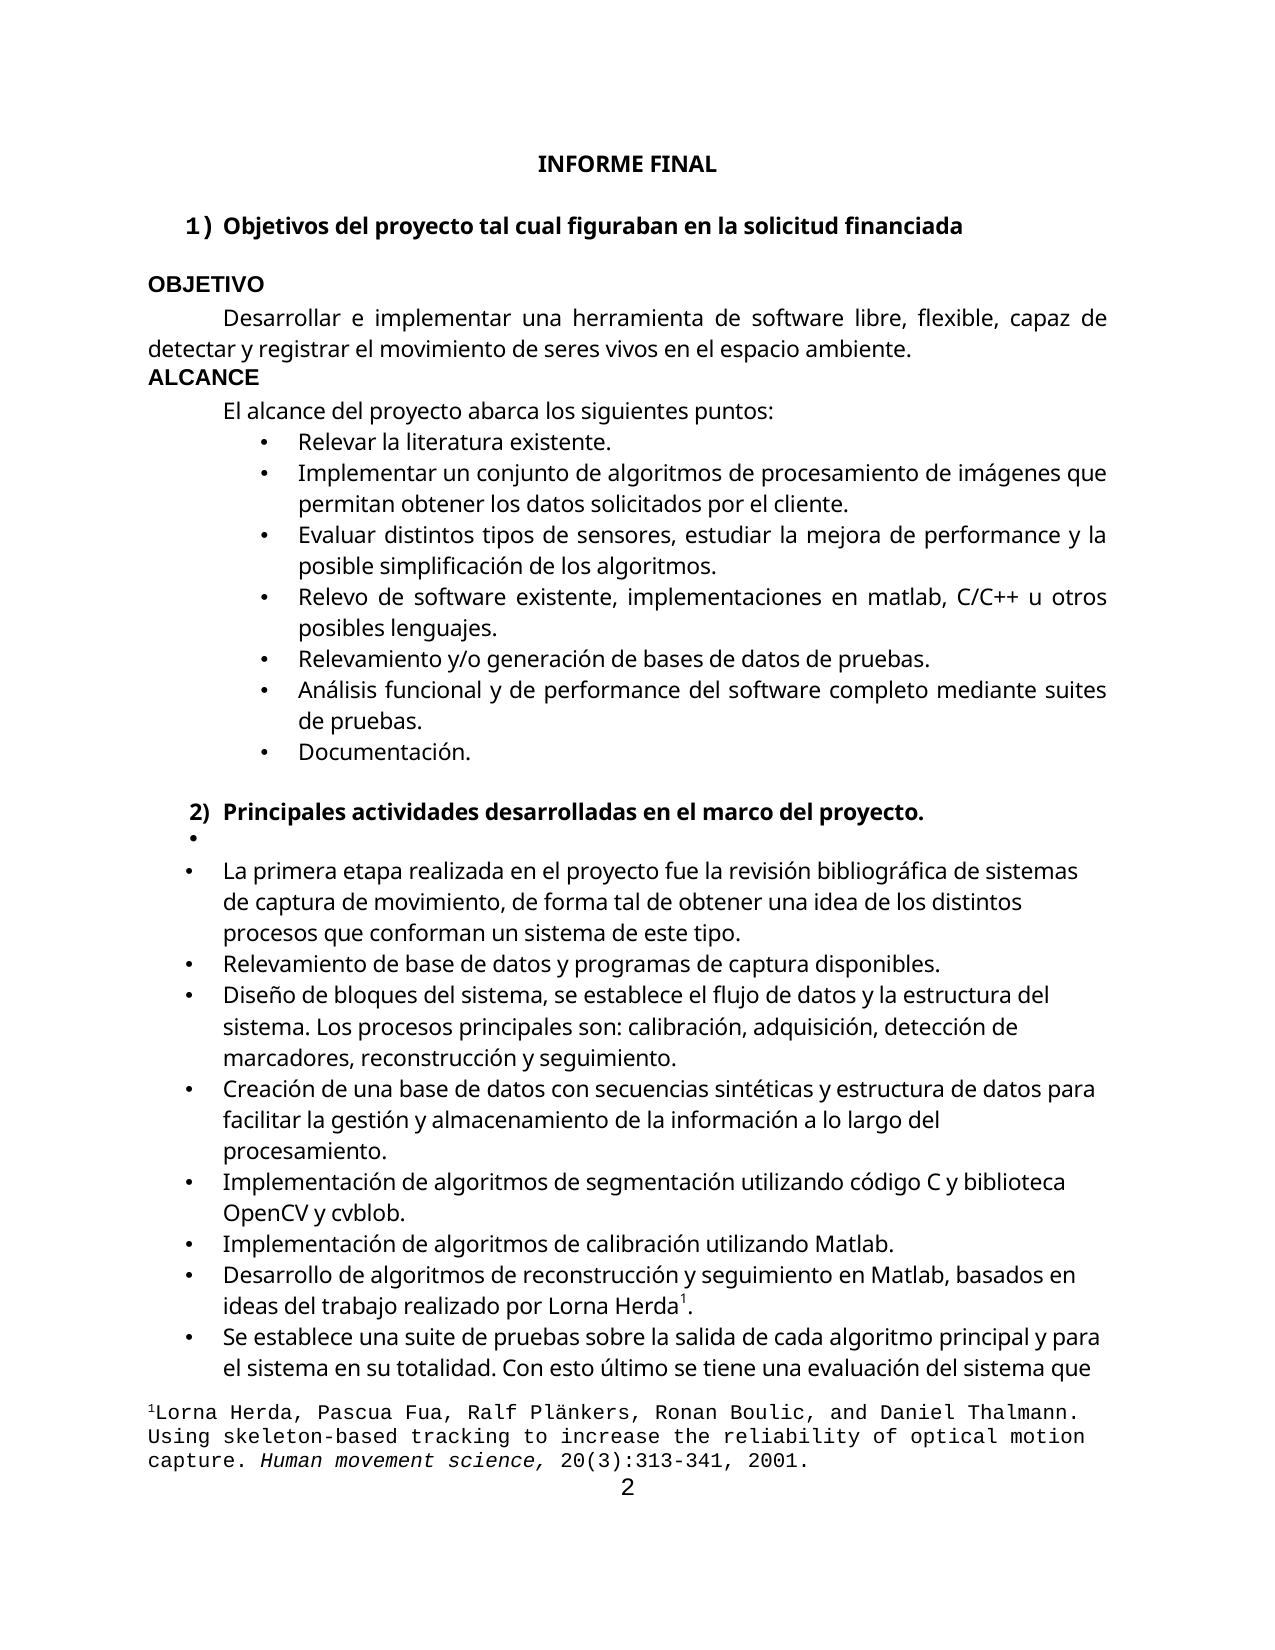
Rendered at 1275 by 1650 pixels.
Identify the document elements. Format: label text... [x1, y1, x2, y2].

list Objetivos del proyecto tal cual figuraban en la solicitud financiada [185, 210, 1107, 242]
subtitle INFORME FINAL [148, 148, 1107, 179]
list La primera etapa realizada en el proyecto fue la revisión bibliográfica de sistemas de captura de movimiento, de forma tal de obtener una idea de los distintos procesos que conforman un sistema de este tipo. [185, 855, 1107, 948]
list Creación de una base de datos con secuencias sintéticas y estructura de datos para facilitar la gestión y almacenamiento de la información a lo largo del procesamiento. [185, 1073, 1107, 1166]
list 2) Principales actividades desarrolladas en el marco del proyecto. [189, 796, 1107, 827]
list Relevo de software existente, implementaciones en matlab, C/C++ u otros posibles lenguajes. [260, 581, 1107, 643]
list Implementar un conjunto de algoritmos de procesamiento de imágenes que permitan obtener los datos solicitados por el cliente. [260, 457, 1107, 519]
list Análisis funcional y de performance del software completo mediante suites de pruebas. [260, 674, 1107, 736]
list Evaluar distintos tipos de sensores, estudiar la mejora de performance y la posible simplificación de los algoritmos. [260, 519, 1107, 581]
list Relevar la literatura existente. [260, 426, 1107, 457]
list Documentación. [260, 736, 1107, 767]
list Implementación de algoritmos de calibración utilizando Matlab. [185, 1228, 1107, 1259]
list Se establece una suite de pruebas sobre la salida de cada algoritmo principal y para el sistema en su totalidad. Con esto último se tiene una evaluación del sistema que [185, 1321, 1107, 1383]
list Implementación de algoritmos de segmentación utilizando código C y biblioteca OpenCV y cvblob. [185, 1166, 1107, 1228]
text ALCANCE [148, 363, 1107, 391]
list Diseño de bloques del sistema, se establece el flujo de datos y la estructura del sistema. Los procesos principales son: calibración, adquisición, detección de marcadores, reconstrucción y seguimiento. [185, 979, 1107, 1073]
text OBJETIVO [148, 270, 1107, 297]
list Desarrollo de algoritmos de reconstrucción y seguimiento en Matlab, basados en ideas del trabajo realizado por Lorna Herda. [185, 1259, 1107, 1321]
text Desarrollar e implementar una herramienta de software libre, flexible, capaz de detectar y registrar el movimiento de seres vivos en el espacio ambiente. [148, 301, 1107, 363]
text El alcance del proyecto abarca los siguientes puntos: [148, 395, 1107, 426]
list Lorna Herda, Pascua Fua, Ralf Plänkers, Ronan Boulic, and Daniel Thalmann. Using skeleton-based tracking to increase the reliability of optical motion capture. Human movement science, 20(3):313-341, 2001. [148, 1402, 1107, 1474]
list Relevamiento y/o generación de bases de datos de pruebas. [260, 643, 1107, 674]
list Relevamiento de base de datos y programas de captura disponibles. [185, 948, 1107, 979]
